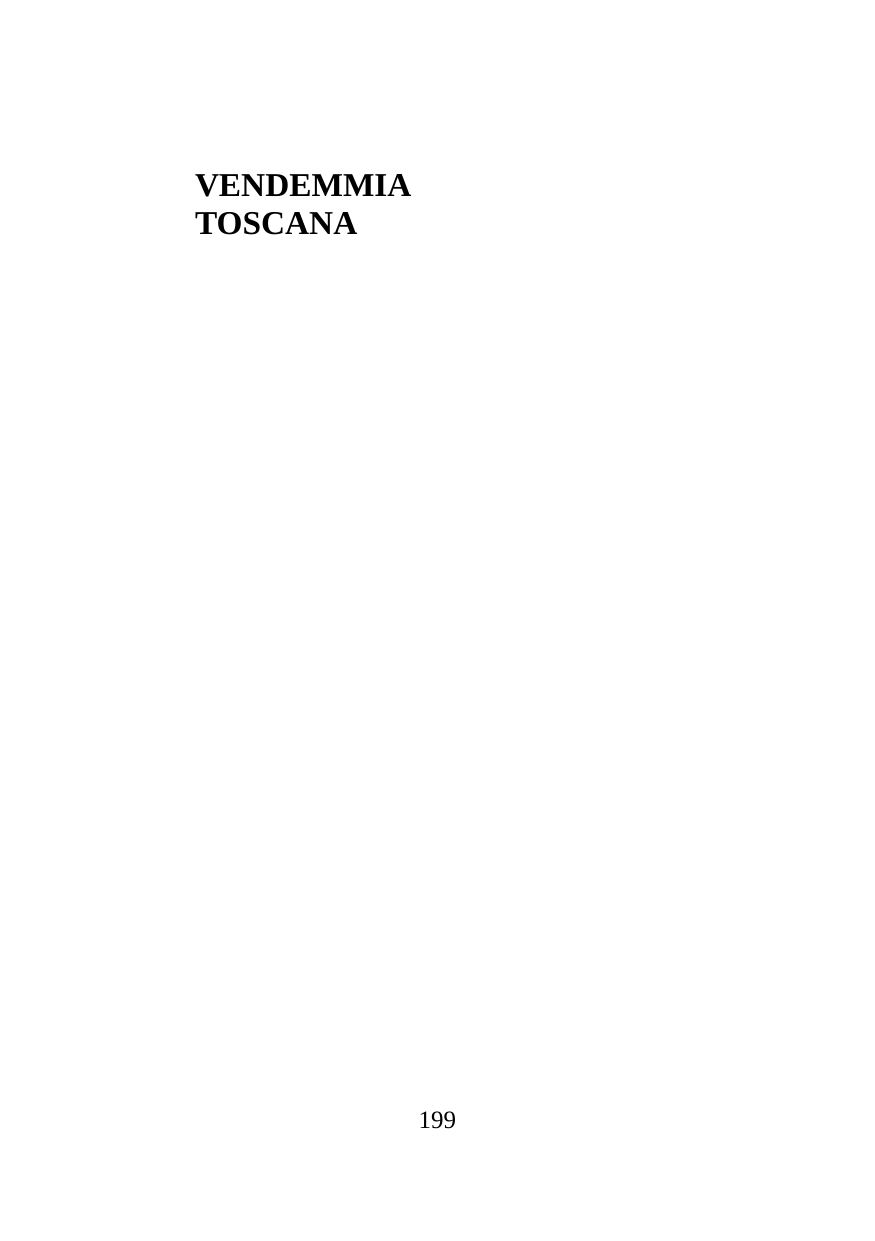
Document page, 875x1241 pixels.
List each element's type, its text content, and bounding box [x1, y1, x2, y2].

subtitle VENDEMMIA TOSCANA [195, 165, 768, 242]
